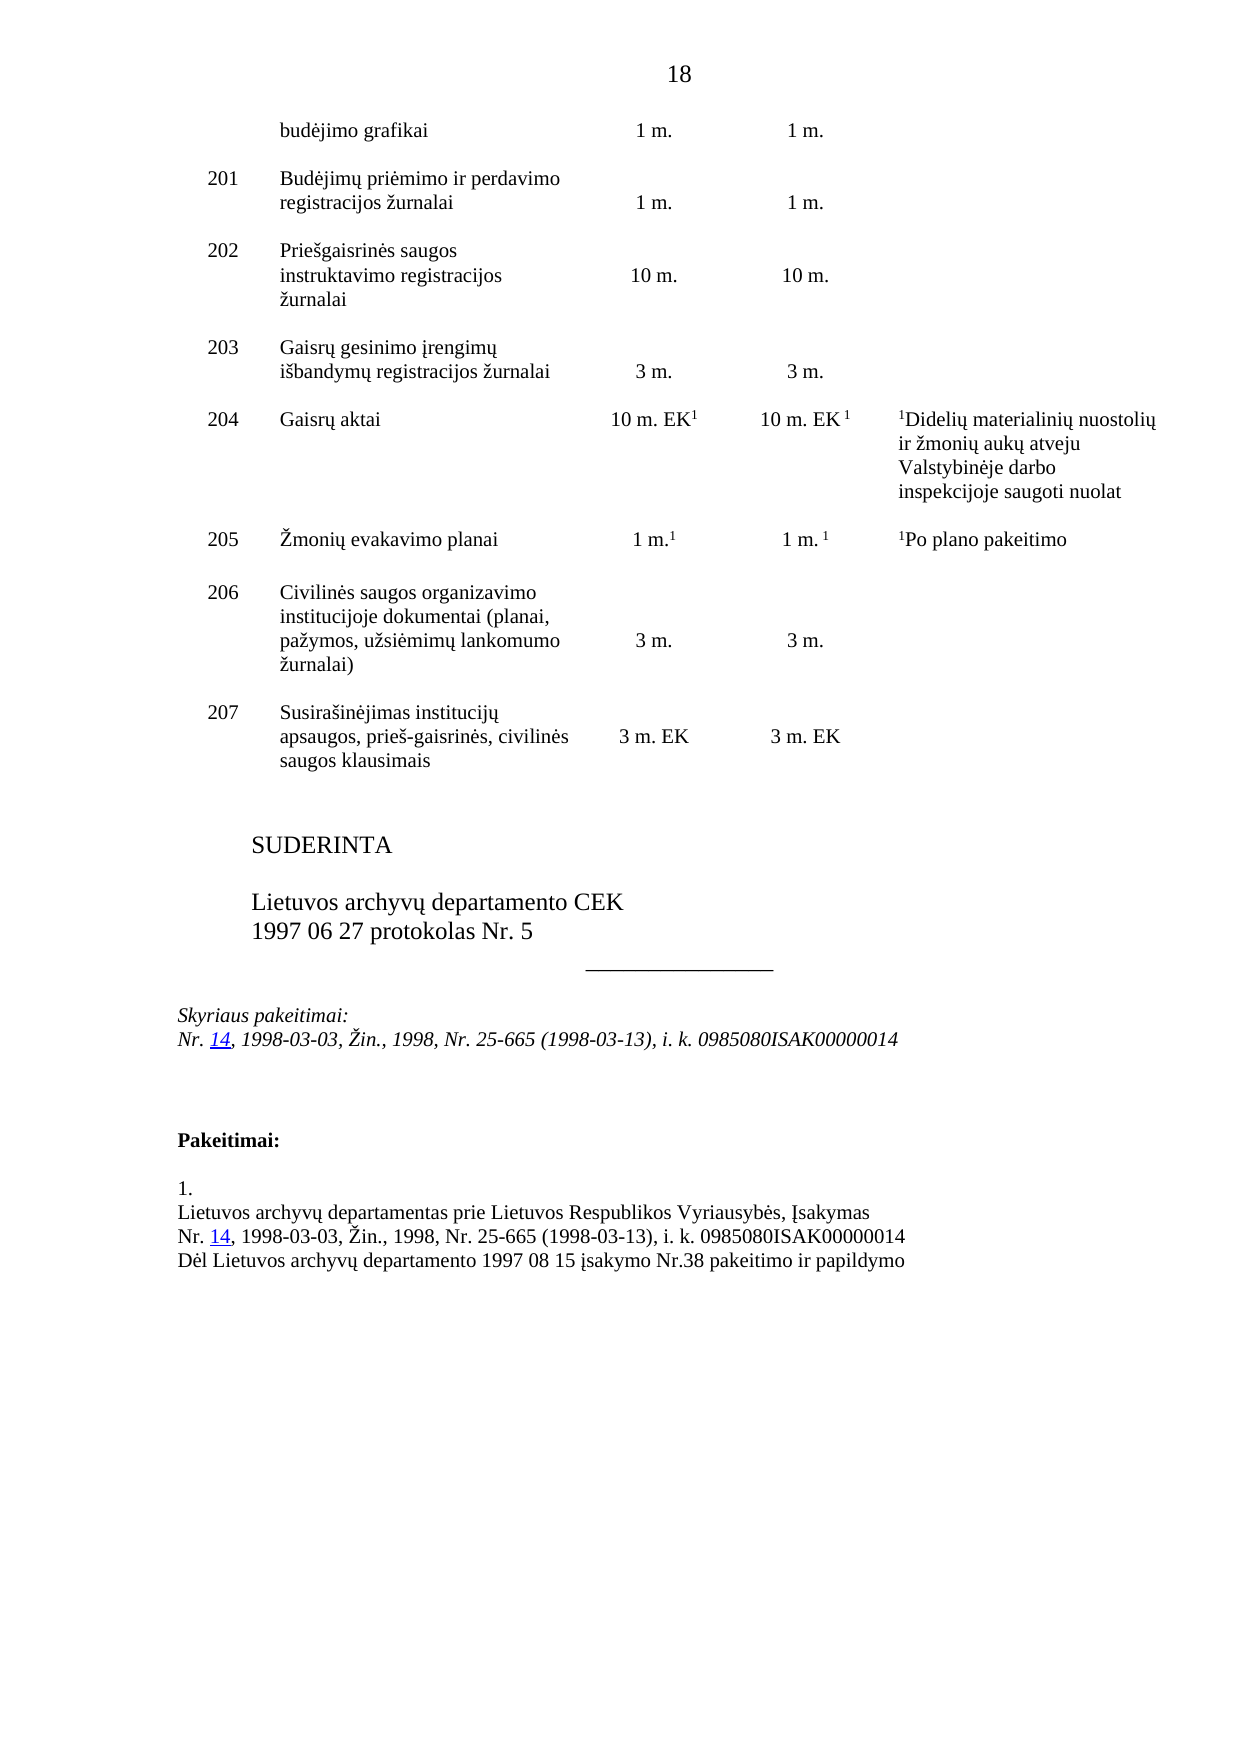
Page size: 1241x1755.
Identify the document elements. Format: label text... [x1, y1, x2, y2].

table_cell [1194, 503, 1198, 527]
table_cell [1203, 407, 1207, 503]
table_cell [1171, 580, 1175, 676]
table_cell [1207, 383, 1211, 407]
table_cell [1185, 503, 1189, 527]
table_cell [887, 580, 1171, 676]
table_cell [1203, 239, 1207, 311]
table_cell [1175, 556, 1184, 580]
table_cell [1175, 311, 1184, 335]
table_cell [887, 676, 1171, 700]
table_cell 3 m. [584, 580, 724, 676]
table_cell 201 [177, 166, 268, 238]
table_cell [1198, 311, 1202, 335]
table_cell 1 m.1 [584, 527, 724, 556]
text _______________ [177, 945, 1181, 974]
table_cell [1203, 503, 1207, 527]
table_cell [724, 311, 887, 335]
table_cell 1 m. [584, 166, 724, 238]
table_cell [1211, 335, 1219, 383]
table_cell [1175, 700, 1184, 772]
table_cell [1194, 383, 1198, 407]
table_cell [1203, 527, 1207, 556]
table_cell [1211, 676, 1219, 700]
table_cell 204 [177, 407, 268, 503]
text Pakeitimai: [177, 1127, 1181, 1152]
table_cell [724, 142, 887, 166]
table_cell [1175, 335, 1184, 383]
table_cell [1194, 118, 1198, 142]
table_cell Susirašinėjimas institucijų apsaugos, prieš-gaisrinės, civilinės saugos klausimais [269, 700, 584, 772]
table_cell [584, 383, 724, 407]
table_cell [1203, 676, 1207, 700]
table_cell [1185, 700, 1189, 772]
table_cell [1211, 527, 1219, 556]
table_cell [1185, 311, 1189, 335]
table_cell [1189, 166, 1193, 238]
table_cell [1185, 676, 1189, 700]
table_cell [1185, 335, 1189, 383]
table_cell [887, 166, 1171, 238]
table_cell [269, 556, 584, 580]
table_cell 1 m. [724, 118, 887, 142]
table_cell Budėjimų priėmimo ir perdavimo registracijos žurnalai [269, 166, 584, 238]
table_cell [1171, 407, 1175, 503]
table_cell [177, 118, 268, 142]
table_cell [1198, 556, 1202, 580]
table_cell [1185, 407, 1189, 503]
table_cell [269, 383, 584, 407]
table_cell [1175, 503, 1184, 527]
table_cell [1207, 556, 1211, 580]
table_cell 10 m. EK1 [584, 407, 724, 503]
table_cell [1198, 118, 1202, 142]
table_cell [1189, 311, 1193, 335]
table_cell 3 m. EK [584, 700, 724, 772]
table_cell [584, 556, 724, 580]
table_cell [1194, 239, 1198, 311]
table_cell [1207, 239, 1211, 311]
table_cell [177, 142, 268, 166]
table_cell [887, 335, 1171, 383]
table_cell [887, 556, 1171, 580]
text SUDERINTA [177, 830, 1181, 859]
table_cell [1198, 580, 1202, 676]
table_cell [1207, 142, 1211, 166]
table_cell [724, 676, 887, 700]
table_cell [887, 700, 1171, 772]
table_cell 202 [177, 239, 268, 311]
table_cell [1194, 407, 1198, 503]
table_cell [1175, 580, 1184, 676]
table_cell [1207, 118, 1211, 142]
table_cell [1207, 676, 1211, 700]
table_cell 10 m. EK 1 [724, 407, 887, 503]
table_cell [724, 556, 887, 580]
text 1997 06 27 protokolas Nr. 5 [177, 916, 1181, 945]
table_cell [584, 311, 724, 335]
table_cell [1189, 407, 1193, 503]
table_cell [1203, 118, 1207, 142]
table_cell [1194, 556, 1198, 580]
table_cell [1171, 166, 1175, 238]
table_cell [887, 118, 1171, 142]
table_cell [1207, 311, 1211, 335]
table_cell [1171, 142, 1175, 166]
table_cell [1185, 142, 1189, 166]
table_cell [1171, 676, 1175, 700]
table_cell 3 m. [724, 335, 887, 383]
table_cell [1194, 311, 1198, 335]
table_cell [1189, 142, 1193, 166]
table_cell Priešgaisrinės saugos instruktavimo registracijos žurnalai [269, 239, 584, 311]
text Dėl Lietuvos archyvų departamento 1997 08 15 įsakymo Nr.38 pakeitimo ir papildymo [177, 1248, 1181, 1272]
table_cell [1185, 166, 1189, 238]
table_cell [1175, 676, 1184, 700]
table_cell [1175, 407, 1184, 503]
table_cell [269, 676, 584, 700]
table_cell [1203, 580, 1207, 676]
table_cell [177, 556, 268, 580]
table_cell [1211, 142, 1219, 166]
table_cell [1189, 118, 1193, 142]
table_cell 1 m. [584, 118, 724, 142]
table_cell [724, 383, 887, 407]
table_cell [1198, 383, 1202, 407]
table_cell [1189, 335, 1193, 383]
table_cell [1171, 700, 1175, 772]
table_cell 203 [177, 335, 268, 383]
table_cell [1198, 239, 1202, 311]
text Nr. 14, 1998-03-03, Žin., 1998, Nr. 25-665 (1998-03-13), i. k. 0985080ISAK00000014 [177, 1027, 1181, 1051]
table_cell 3 m. EK [724, 700, 887, 772]
table_cell [1211, 311, 1219, 335]
table_cell 1 m. 1 [724, 527, 887, 556]
table_cell [1189, 676, 1193, 700]
table_cell 207 [177, 700, 268, 772]
table_cell [1194, 700, 1198, 772]
table_cell [1175, 383, 1184, 407]
table_cell [1189, 239, 1193, 311]
table_cell [1198, 503, 1202, 527]
table_cell [1185, 556, 1189, 580]
table_cell 1Po plano pakeitimo [887, 527, 1171, 556]
table_cell [1189, 383, 1193, 407]
table_cell [1198, 407, 1202, 503]
table_cell [1171, 503, 1175, 527]
table_cell [1198, 700, 1202, 772]
table_cell [1207, 700, 1211, 772]
table_cell [887, 239, 1171, 311]
table_cell [1211, 383, 1219, 407]
table_cell 3 m. [724, 580, 887, 676]
table_cell [1171, 335, 1175, 383]
table_cell [1171, 311, 1175, 335]
table_cell [887, 383, 1171, 407]
table_cell [1185, 383, 1189, 407]
table_cell [724, 503, 887, 527]
table_cell [177, 383, 268, 407]
table_cell [584, 676, 724, 700]
table_cell [1207, 503, 1211, 527]
table_cell [1207, 335, 1211, 383]
table_cell [1198, 166, 1202, 238]
table_cell [1211, 407, 1219, 503]
table_cell [1185, 239, 1189, 311]
table_cell 3 m. [584, 335, 724, 383]
table_cell [1207, 166, 1211, 238]
table_cell 205 [177, 527, 268, 556]
table_cell [1211, 166, 1219, 238]
table_cell [1207, 407, 1211, 503]
table_cell [1175, 527, 1184, 556]
table_cell Žmonių evakavimo planai [269, 527, 584, 556]
table_cell [1211, 503, 1219, 527]
table_cell [887, 503, 1171, 527]
table_cell [1189, 527, 1193, 556]
table_cell 10 m. [584, 239, 724, 311]
table_cell [269, 142, 584, 166]
table_cell [1198, 527, 1202, 556]
table_cell 10 m. [724, 239, 887, 311]
table_cell [1171, 527, 1175, 556]
table_cell [1198, 142, 1202, 166]
table_cell [1198, 335, 1202, 383]
table_cell [1211, 118, 1219, 142]
text Nr. 14, 1998-03-03, Žin., 1998, Nr. 25-665 (1998-03-13), i. k. 0985080ISAK00000014 [177, 1224, 1181, 1248]
table_cell Gaisrų gesinimo įrengimų išbandymų registracijos žurnalai [269, 335, 584, 383]
table_cell [1171, 383, 1175, 407]
table_cell [887, 142, 1171, 166]
table_cell [269, 311, 584, 335]
table_cell [1175, 118, 1184, 142]
table_cell [1203, 166, 1207, 238]
table_cell [1211, 556, 1219, 580]
table_cell [1185, 580, 1189, 676]
table_cell [887, 311, 1171, 335]
table_cell [584, 142, 724, 166]
table_cell [1211, 580, 1219, 676]
table_cell [1194, 335, 1198, 383]
table_cell Civilinės saugos organizavimo institucijoje dokumentai (planai, pažymos, užsiėmimų lankomumo žurnalai) [269, 580, 584, 676]
table_cell [177, 503, 268, 527]
table_cell [1175, 239, 1184, 311]
table_cell [1203, 335, 1207, 383]
table_cell [269, 503, 584, 527]
text Skyriaus pakeitimai: [177, 1002, 1181, 1027]
table_cell 206 [177, 580, 268, 676]
text 1. [177, 1176, 1181, 1200]
table_cell budėjimo grafikai [269, 118, 584, 142]
table_cell [1203, 700, 1207, 772]
table_cell [1203, 383, 1207, 407]
table_cell [1189, 700, 1193, 772]
table_cell [1171, 118, 1175, 142]
table_cell [1194, 527, 1198, 556]
table_cell [1194, 142, 1198, 166]
table_cell [177, 311, 268, 335]
table_cell [1171, 239, 1175, 311]
table_cell [1171, 556, 1175, 580]
table_cell [1189, 556, 1193, 580]
table_cell [1194, 166, 1198, 238]
table_cell [1189, 580, 1193, 676]
table_cell [177, 676, 268, 700]
table_cell [1175, 166, 1184, 238]
table_cell [1203, 311, 1207, 335]
table_cell [1211, 239, 1219, 311]
table_cell [1203, 556, 1207, 580]
table_cell [1207, 580, 1211, 676]
table_cell Gaisrų aktai [269, 407, 584, 503]
table_cell [1185, 527, 1189, 556]
table_cell [1211, 700, 1219, 772]
table_cell 1 m. [724, 166, 887, 238]
table_cell [1189, 503, 1193, 527]
text Lietuvos archyvų departamentas prie Lietuvos Respublikos Vyriausybės, Įsakymas [177, 1200, 1181, 1224]
table_cell [1198, 676, 1202, 700]
table_cell [1203, 142, 1207, 166]
table_cell [1207, 527, 1211, 556]
table_cell [1175, 142, 1184, 166]
table_cell [1185, 118, 1189, 142]
text Lietuvos archyvų departamento CEK [177, 887, 1181, 916]
table_cell [584, 503, 724, 527]
table_cell [1194, 676, 1198, 700]
table_cell [1194, 580, 1198, 676]
table_cell 1Didelių materialinių nuostolių ir žmonių aukų atveju Valstybinėje darbo inspekcijoje saugoti nuolat [887, 407, 1171, 503]
